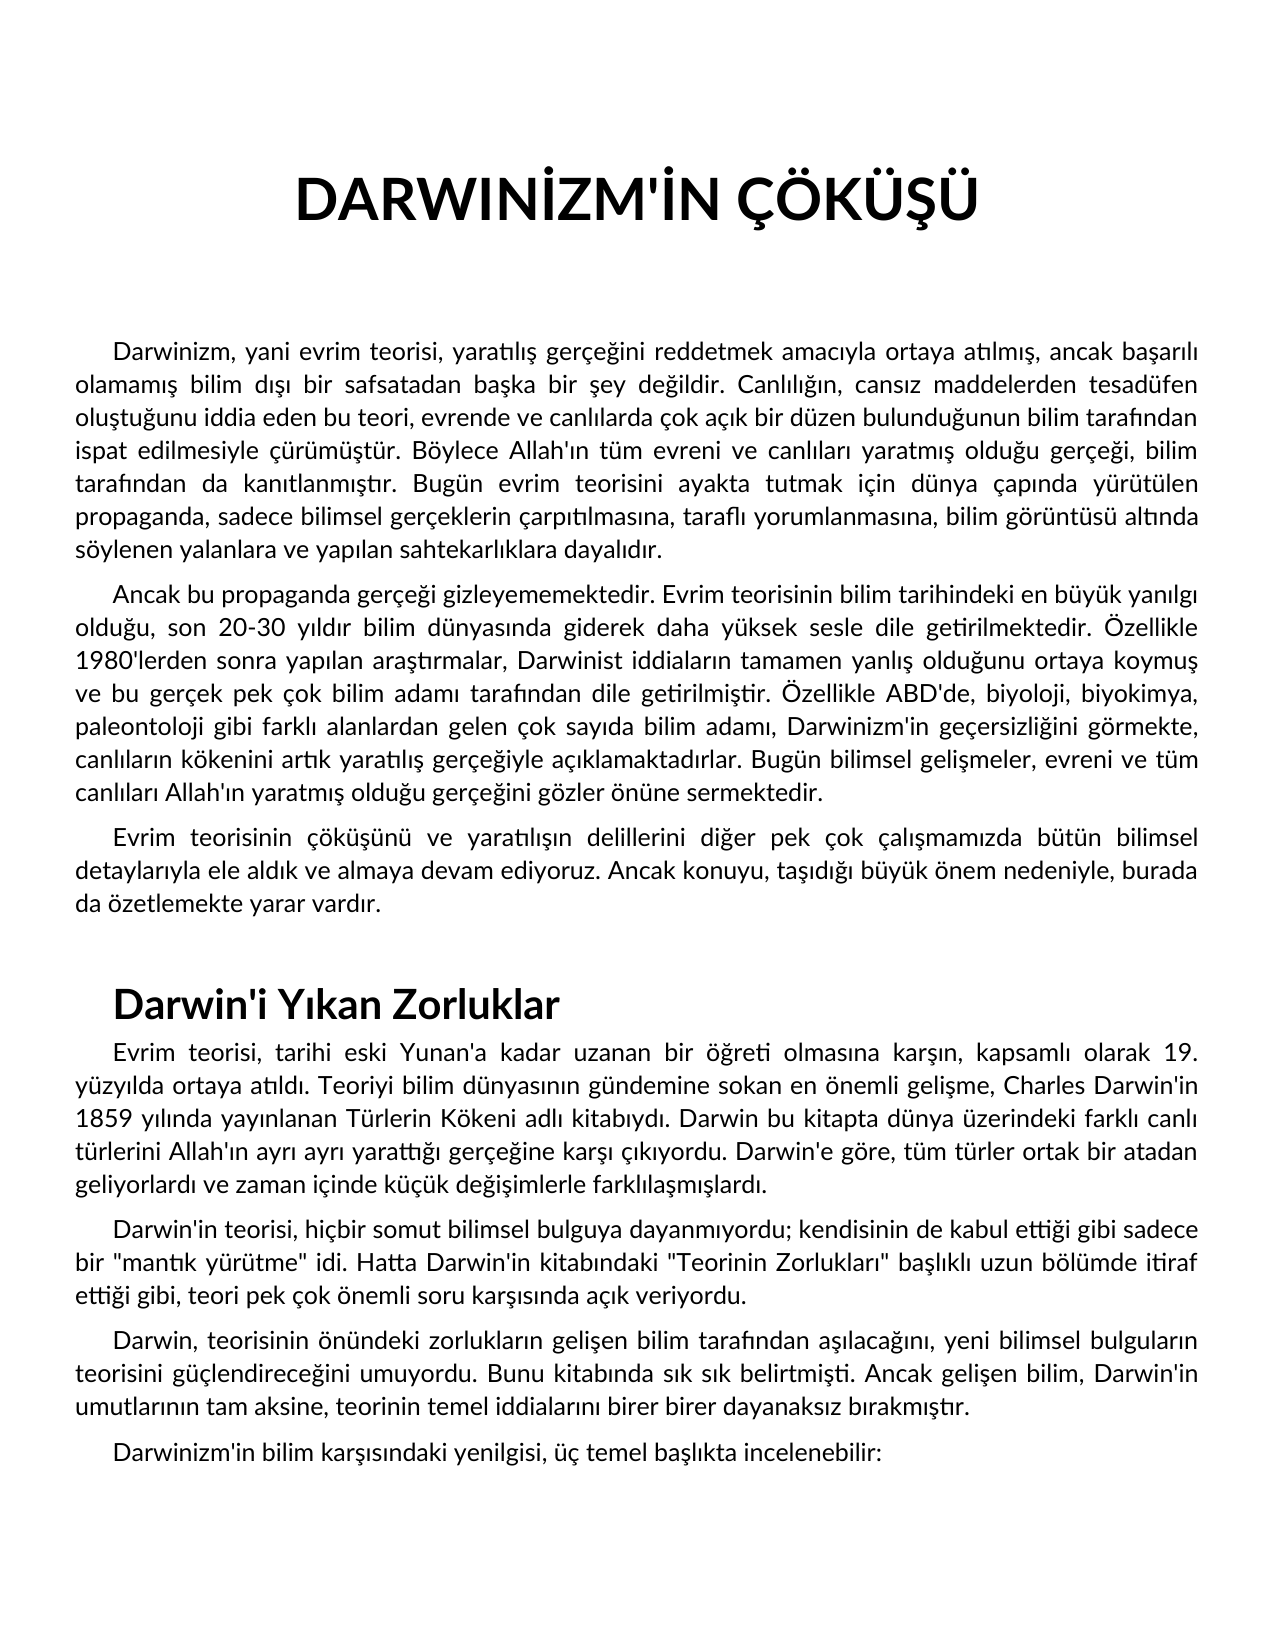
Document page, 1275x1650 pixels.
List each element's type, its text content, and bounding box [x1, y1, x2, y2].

text Evrim teorisi, tarihi eski Yunan'a kadar uzanan bir öğreti olmasına karşın, kapsamlı olarak 19. yüzyılda ortaya atıldı. Teoriyi bilim dünyasının gündemine sokan en önemli gelişme, Charles Darwin'in 1859 yılında yayınlanan Türlerin Kökeni adlı kitabıydı. Darwin bu kitapta dünya üzerindeki farklı canlı türlerini Allah'ın ayrı ayrı yarattığı gerçeğine karşı çıkıyordu. Darwin'e göre, tüm türler ortak bir atadan geliyorlardı ve zaman içinde küçük değişimlerle farklılaşmışlardı. [75, 1037, 1200, 1198]
text Darwinizm, yani evrim teorisi, yaratılış gerçeğini reddetmek amacıyla ortaya atılmış, ancak başarılı olamamış bilim dışı bir safsatadan başka bir şey değildir. Canlılığın, cansız maddelerden tesadüfen oluştuğunu iddia eden bu teori, evrende ve canlılarda çok açık bir düzen bulunduğunun bilim tarafından ispat edilmesiyle çürümüştür. Böylece Allah'ın tüm evreni ve canlıları yaratmış olduğu gerçeği, bilim tarafından da kanıtlanmıştır. Bugün evrim teorisini ayakta tutmak için dünya çapında yürütülen propaganda, sadece bilimsel gerçeklerin çarpıtılmasına, taraflı yorumlanmasına, bilim görüntüsü altında söylenen yalanlara ve yapılan sahtekarlıklara dayalıdır. [75, 336, 1200, 563]
text Darwin'in teorisi, hiçbir somut bilimsel bulguya dayanmıyordu; kendisinin de kabul ettiği gibi sadece bir "mantık yürütme" idi. Hatta Darwin'in kitabındaki "Teorinin Zorlukları" başlıklı uzun bölümde itiraf ettiği gibi, teori pek çok önemli soru karşısında açık veriyordu. [75, 1214, 1200, 1309]
text Darwin, teorisinin önündeki zorlukların gelişen bilim tarafından aşılacağını, yeni bilimsel bulguların teorisini güçlendireceğini umuyordu. Bunu kitabında sık sık belirtmişti. Ancak gelişen bilim, Darwin'in umutlarının tam aksine, teorinin temel iddialarını birer birer dayanaksız bırakmıştır. [75, 1325, 1200, 1421]
text Darwinizm'in bilim karşısındaki yenilgisi, üç temel başlıkta incelenebilir: [75, 1436, 1200, 1466]
text Evrim teorisinin çöküşünü ve yaratılışın delillerini diğer pek çok çalışmamızda bütün bilimsel detaylarıyla ele aldık ve almaya devam ediyoruz. Ancak konuyu, taşıdığı büyük önem nedeniyle, burada da özetlemekte yarar vardır. [75, 822, 1200, 917]
subtitle DARWINİZM'İN ÇÖKÜŞÜ [75, 162, 1200, 232]
text Ancak bu propaganda gerçeği gizleyememektedir. Evrim teorisinin bilim tarihindeki en büyük yanılgı olduğu, son 20-30 yıldır bilim dünyasında giderek daha yüksek sesle dile getirilmektedir. Özellikle 1980'lerden sonra yapılan araştırmalar, Darwinist iddiaların tamamen yanlış olduğunu ortaya koymuş ve bu gerçek pek çok bilim adamı tarafından dile getirilmiştir. Özellikle ABD'de, biyoloji, biyokimya, paleontoloji gibi farklı alanlardan gelen çok sayıda bilim adamı, Darwinizm'in geçersizliğini görmekte, canlıların kökenini artık yaratılış gerçeğiyle açıklamaktadırlar. Bugün bilimsel gelişmeler, evreni ve tüm canlıları Allah'ın yaratmış olduğu gerçeğini gözler önüne sermektedir. [75, 579, 1200, 806]
subtitle Darwin'i Yıkan Zorluklar [112, 978, 1200, 1028]
